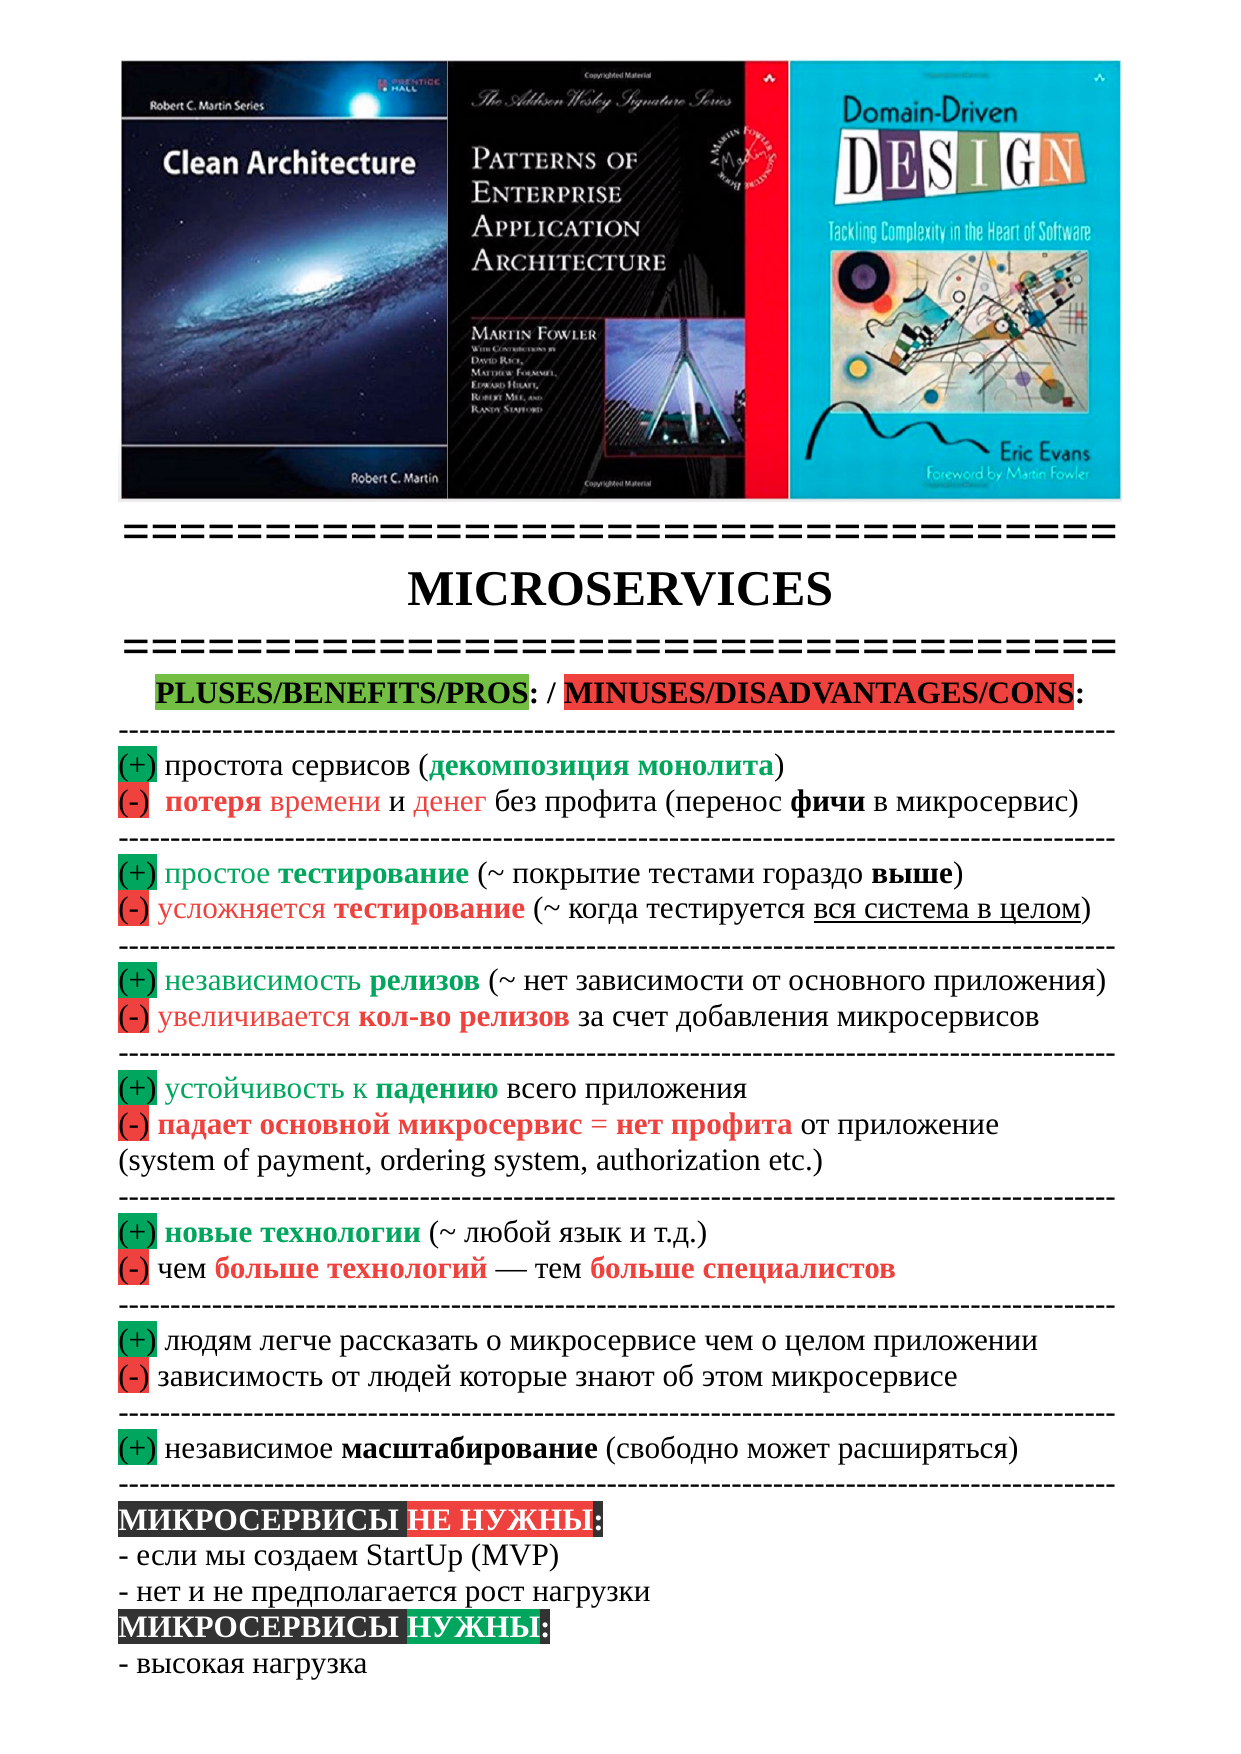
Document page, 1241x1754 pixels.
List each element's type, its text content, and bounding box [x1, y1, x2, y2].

picture [118, 57, 1123, 502]
text MICROSERVICES [118, 559, 1122, 617]
text (-) потеря времени и денег без профита (перенос фичи в микросервис) [118, 782, 1122, 818]
text (-) чем больше технологий — тем больше специалистов [118, 1249, 1122, 1285]
text ------------------------------------------------------------------------------------------------ [118, 1177, 1122, 1213]
text ------------------------------------------------------------------------------------------------ [118, 818, 1122, 854]
text ------------------------------------------------------------------------------------------------ [118, 926, 1122, 962]
text - нет и не предполагается рост нагрузки [118, 1573, 1122, 1608]
text (system of payment, ordering system, authorization etc.) [118, 1141, 1122, 1177]
text (-) зависимость от людей которые знают об этом микросервисе [118, 1357, 1122, 1393]
text PLUSES/BENEFITS/PROS: / MINUSES/DISADVANTAGES/CONS: [118, 674, 1122, 710]
text (+) устойчивость к падению всего приложения [118, 1069, 1122, 1105]
text (-) усложняется тестирование (~ когда тестируется вся система в целом) [118, 890, 1122, 926]
text - если мы создаем StartUp (MVP) [118, 1537, 1122, 1573]
text (+) простое тестирование (~ покрытие тестами гораздо выше) [118, 854, 1122, 890]
text (+) независимость релизов (~ нет зависимости от основного приложения) [118, 962, 1122, 998]
text =================================== [118, 502, 1122, 559]
text (-) падает основной микросервис = нет профита от приложение [118, 1105, 1122, 1141]
text (+) независимое масштабирование (свободно может расширяться) [118, 1429, 1122, 1465]
text ------------------------------------------------------------------------------------------------ [118, 1393, 1122, 1429]
text ------------------------------------------------------------------------------------------------ [118, 1465, 1122, 1501]
text (+) новые технологии (~ любой язык и т.д.) [118, 1213, 1122, 1249]
text (+) простота сервисов (декомпозиция монолита) [118, 746, 1122, 782]
text (+) людям легче рассказать о микросервисе чем о целом приложении [118, 1321, 1122, 1357]
text ------------------------------------------------------------------------------------------------ [118, 1285, 1122, 1321]
text =================================== [118, 617, 1122, 674]
text ------------------------------------------------------------------------------------------------ [118, 710, 1122, 746]
text ------------------------------------------------------------------------------------------------ [118, 1033, 1122, 1069]
text - высокая нагрузка [118, 1644, 1122, 1680]
text МИКРОСЕРВИСЫ НУЖНЫ: [118, 1608, 1122, 1644]
text (-) увеличивается кол-во релизов за счет добавления микросервисов [118, 998, 1122, 1033]
text МИКРОСЕРВИСЫ НЕ НУЖНЫ: [118, 1501, 1122, 1537]
